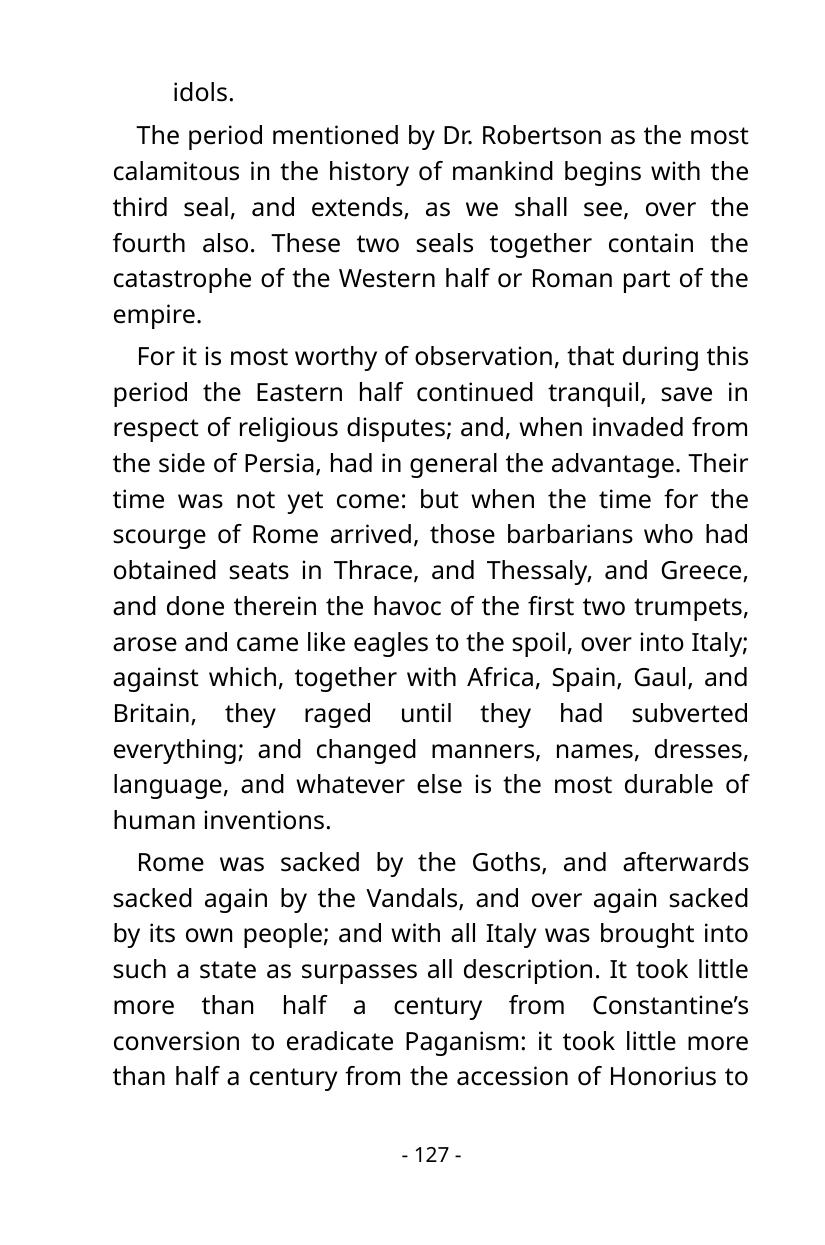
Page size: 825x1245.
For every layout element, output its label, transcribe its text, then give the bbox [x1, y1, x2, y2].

text For it is most worthy of observation, that during this period the Eastern half continued tranquil, save in respect of religious disputes; and, when invaded from the side of Persia, had in general the advantage. Their time was not yet come: but when the time for the scourge of Rome arrived, those barbarians who had obtained seats in Thrace, and Thessaly, and Greece, and done therein the havoc of the first two trumpets, arose and came like eagles to the spoil, over into Italy; against which, together with Africa, Spain, Gaul, and Britain, they raged until they had subverted everything; and changed manners, names, dresses, language, and whatever else is the most durable of human inventions. [112, 338, 750, 837]
text Rome was sacked by the Goths, and afterwards sacked again by the Vandals, and over again sacked by its own people; and with all Italy was brought into such a state as surpasses all description. It took little more than half a century from Constantine’s conversion to eradicate Paganism: it took little more than half a century from the accession of Honorius to [112, 845, 750, 1093]
list idols. [150, 75, 750, 109]
text The period mentioned by Dr. Robertson as the most calamitous in the history of mankind begins with the third seal, and extends, as we shall see, over the fourth also. These two seals together contain the catastrophe of the Western half or Roman part of the empire. [112, 118, 750, 331]
